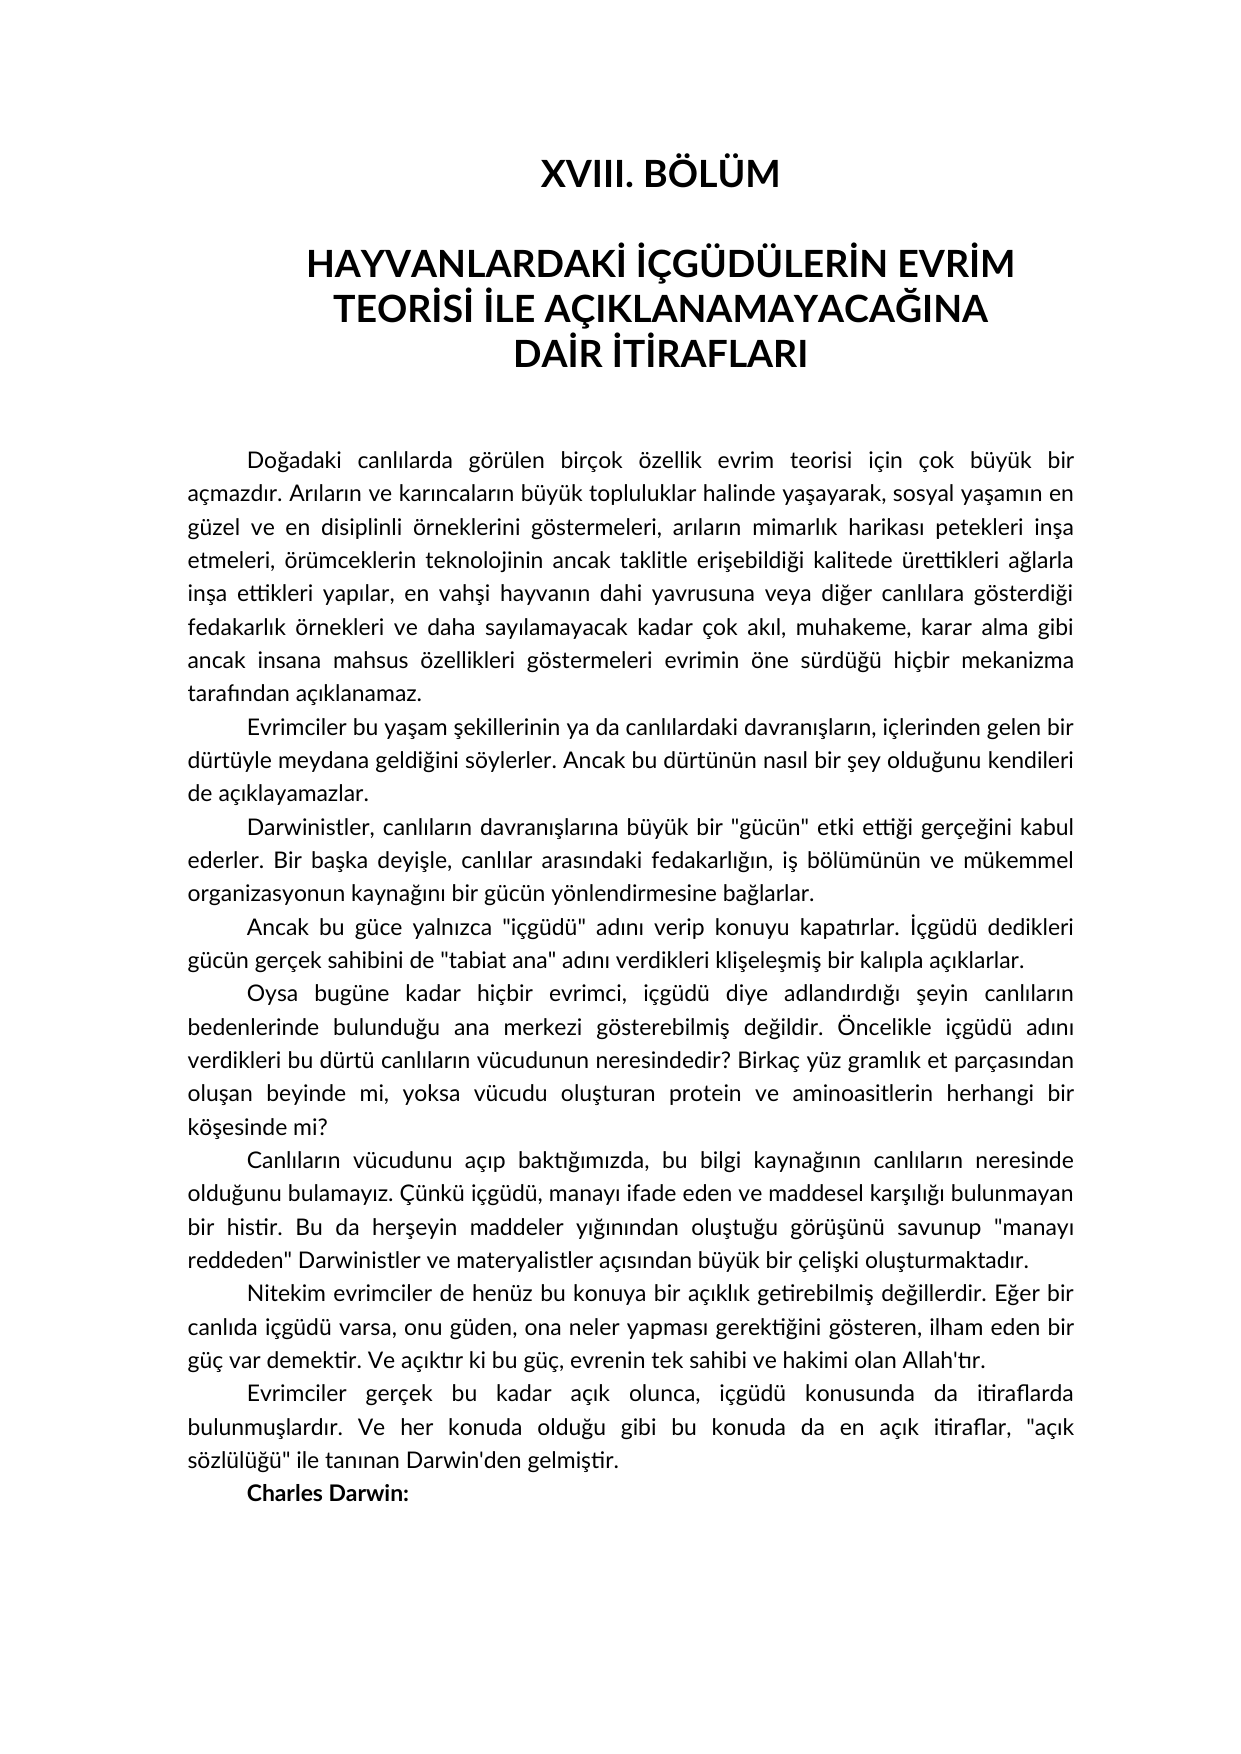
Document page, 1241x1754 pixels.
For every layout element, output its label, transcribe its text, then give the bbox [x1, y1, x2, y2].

text Charles Darwin: [187, 1475, 1075, 1508]
subtitle XVIII. BÖLÜM [187, 150, 1075, 195]
text Canlıların vücudunu açıp baktığımızda, bu bilgi kaynağının canlıların neresinde olduğunu bulamayız. Çünkü içgüdü, manayı ifade eden ve maddesel karşılığı bulunmayan bir histir. Bu da herşeyin maddeler yığınından oluştuğu görüşünü savunup "manayı reddeden" Darwinistler ve materyalistler açısından büyük bir çelişki oluşturmaktadır. [187, 1142, 1075, 1275]
text Oysa bugüne kadar hiçbir evrimci, içgüdü diye adlandırdığı şeyin canlıların bedenlerinde bulunduğu ana merkezi gösterebilmiş değildir. Öncelikle içgüdü adını verdikleri bu dürtü canlıların vücudunun neresindedir? Birkaç yüz gramlık et parçasından oluşan beyinde mi, yoksa vücudu oluşturan protein ve aminoasitlerin herhangi bir köşesinde mi? [187, 975, 1075, 1142]
text Doğadaki canlılarda görülen birçok özellik evrim teorisi için çok büyük bir açmazdır. Arıların ve karıncaların büyük topluluklar halinde yaşayarak, sosyal yaşamın en güzel ve en disiplinli örneklerini göstermeleri, arıların mimarlık harikası petekleri inşa etmeleri, örümceklerin teknolojinin ancak taklitle erişebildiği kalitede ürettikleri ağlarla inşa ettikleri yapılar, en vahşi hayvanın dahi yavrusuna veya diğer canlılara gösterdiği fedakarlık örnekleri ve daha sayılamayacak kadar çok akıl, muhakeme, karar alma gibi ancak insana mahsus özellikleri göstermeleri evrimin öne sürdüğü hiçbir mekanizma tarafından açıklanamaz. [187, 442, 1075, 708]
text Ancak bu güce yalnızca "içgüdü" adını verip konuyu kapatırlar. İçgüdü dedikleri gücün gerçek sahibini de "tabiat ana" adını verdikleri klişeleşmiş bir kalıpla açıklarlar. [187, 908, 1075, 975]
subtitle DAİR İTİRAFLARI [247, 330, 1075, 375]
text Darwinistler, canlıların davranışlarına büyük bir "gücün" etki ettiği gerçeğini kabul ederler. Bir başka deyişle, canlılar arasındaki fedakarlığın, iş bölümünün ve mükemmel organizasyonun kaynağını bir gücün yönlendirmesine bağlarlar. [187, 808, 1075, 908]
text Evrimciler gerçek bu kadar açık olunca, içgüdü konusunda da itiraflarda bulunmuşlardır. Ve her konuda olduğu gibi bu konuda da en açık itiraflar, "açık sözlülüğü" ile tanınan Darwin'den gelmiştir. [187, 1375, 1075, 1475]
text Evrimciler bu yaşam şekillerinin ya da canlılardaki davranışların, içlerinden gelen bir dürtüyle meydana geldiğini söylerler. Ancak bu dürtünün nasıl bir şey olduğunu kendileri de açıklayamazlar. [187, 708, 1075, 808]
text Nitekim evrimciler de henüz bu konuya bir açıklık getirebilmiş değillerdir. Eğer bir canlıda içgüdü varsa, onu güden, ona neler yapması gerektiğini gösteren, ilham eden bir güç var demektir. Ve açıktır ki bu güç, evrenin tek sahibi ve hakimi olan Allah'tır. [187, 1275, 1075, 1375]
subtitle HAYVANLARDAKİ İÇGÜDÜLERİN EVRİM TEORİSİ İLE AÇIKLANAMAYACAĞINA [247, 240, 1075, 330]
